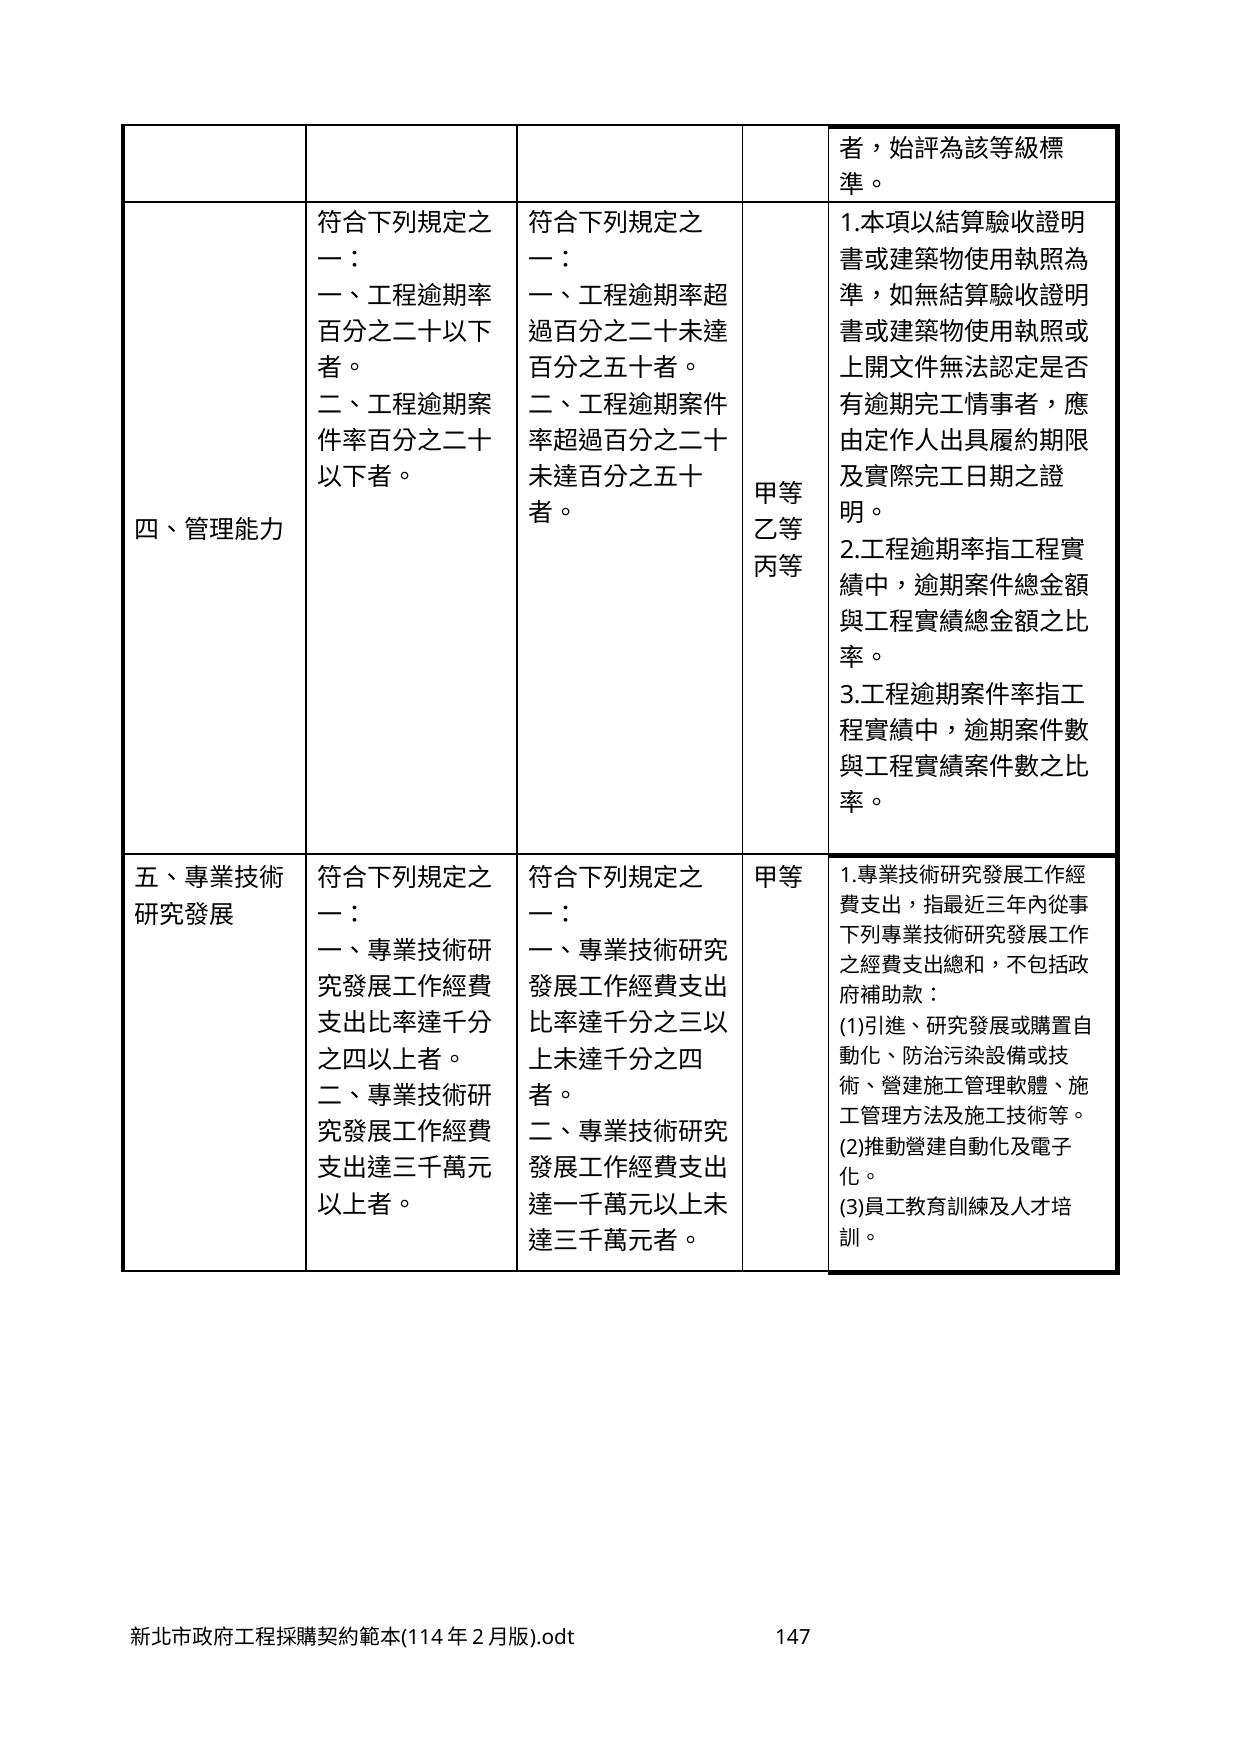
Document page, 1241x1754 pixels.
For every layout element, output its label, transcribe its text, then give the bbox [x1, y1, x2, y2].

table_cell 符合下列規定之一： 一、專業技術研究發展工作經費支出比率達千分之四以上者。 二、專業技術研究發展工作經費支出達三千萬元以上者。 [307, 855, 516, 1270]
table_cell 符合下列規定之一： 一、工程逾期率超過百分之二十未達百分之五十者。 二、工程逾期案件率超過百分之二十未達百分之五十者。 [518, 203, 742, 853]
table_cell 五、專業技術研究發展 [125, 855, 305, 1270]
table_cell 者，始評為該等級標準。 [829, 129, 1115, 201]
table_cell 甲等 [743, 855, 828, 1270]
table_cell 1.專業技術研究發展工作經費支出，指最近三年內從事下列專業技術研究發展工作之經費支出總和，不包括政府補助款： (1)引進、研究發展或購置自動化、防治污染設備或技術、營建施工管理軟體、施工管理方法及施工技術等。 (2)推動營建自動化及電子化。 (3)員工教育訓練及人才培訓。 [829, 858, 1115, 1270]
table_cell 符合下列規定之一： 一、工程逾期率百分之二十以下者。 二、工程逾期案件率百分之二十以下者。 [307, 203, 516, 853]
table_cell [125, 126, 305, 201]
table_cell [307, 126, 516, 201]
table_cell [518, 126, 742, 201]
table_cell [743, 126, 828, 201]
table_cell 符合下列規定之一： 一、專業技術研究發展工作經費支出比率達千分之三以上未達千分之四者。 二、專業技術研究發展工作經費支出達一千萬元以上未達三千萬元者。 [518, 855, 742, 1270]
table_cell 1.本項以結算驗收證明書或建築物使用執照為準，如無結算驗收證明書或建築物使用執照或上開文件無法認定是否有逾期完工情事者，應由定作人出具履約期限及實際完工日期之證明。 2.工程逾期率指工程實績中，逾期案件總金額與工程實績總金額之比率。 3.工程逾期案件率指工程實績中，逾期案件數與工程實績案件數之比率。 [829, 203, 1115, 853]
table_cell 四、管理能力 [125, 203, 305, 853]
table_cell 甲等 乙等 丙等 [743, 203, 828, 853]
